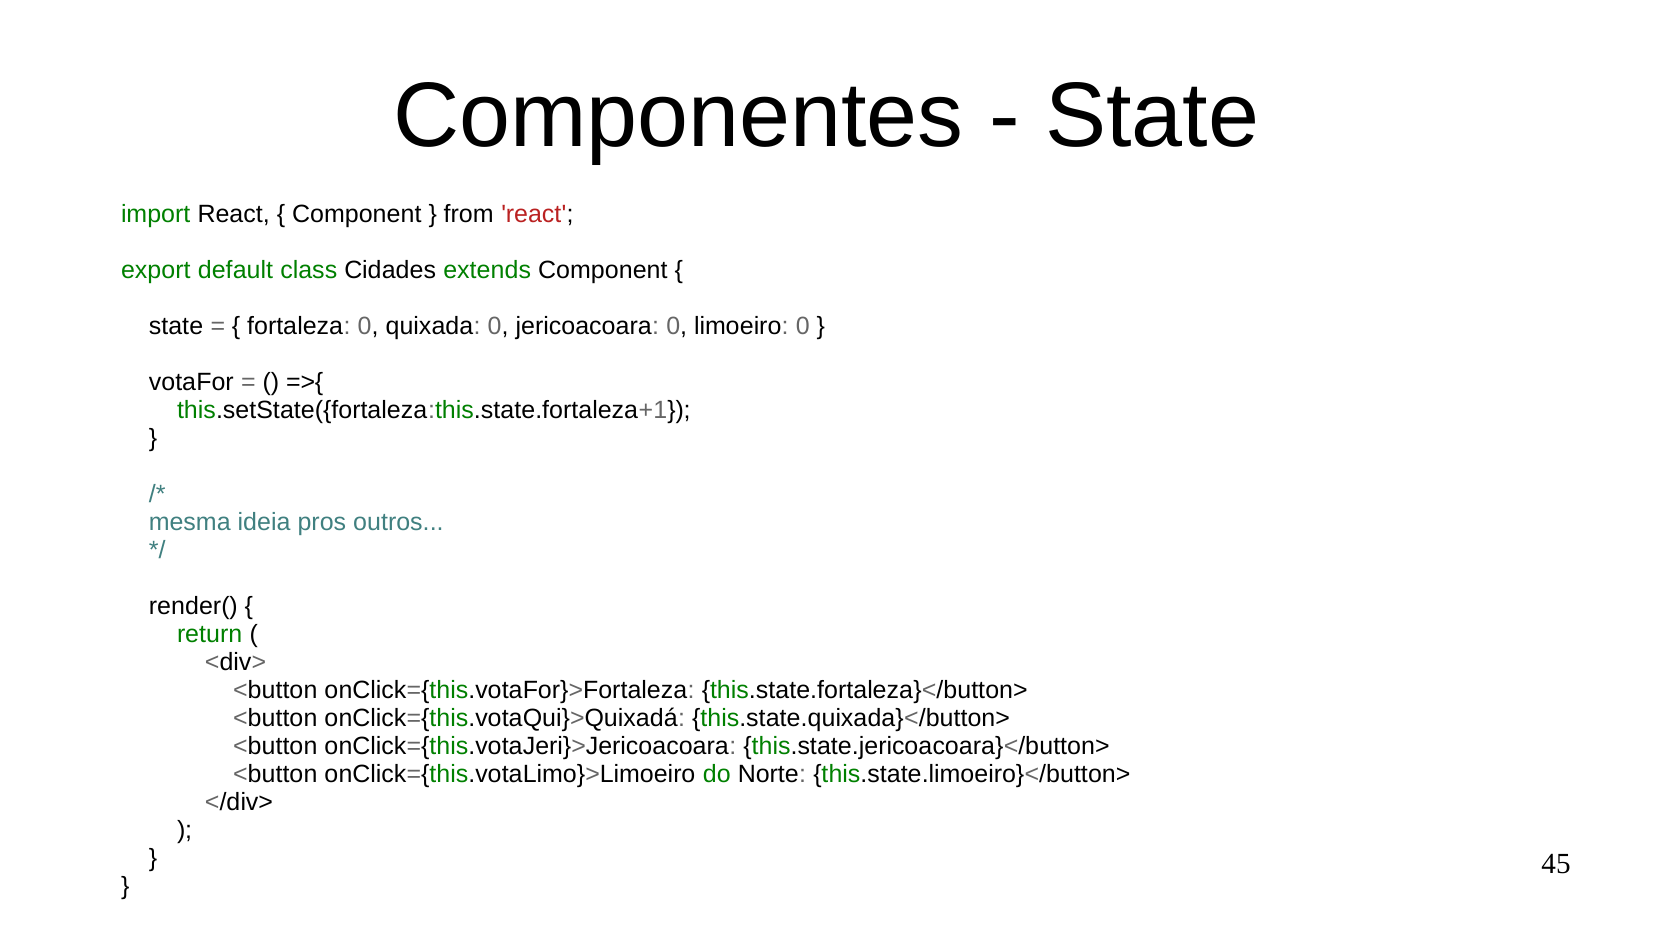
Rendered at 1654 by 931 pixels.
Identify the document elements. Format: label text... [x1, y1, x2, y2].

text_box import React, { Component } from 'react'; export default class Cidades extends Component { state = { fortaleza: 0, quixada: 0, jericoacoara: 0, limoeiro: 0 } votaFor = () =>{ this.setState({fortaleza:this.state.fortaleza+1}); } /* mesma ideia pros outros... */ render() { return ( <div> <button onClick={this.votaFor}>Fortaleza: {this.state.fortaleza}</button> <button onClick={this.votaQui}>Quixadá: {this.state.quixada}</button> <button onClick={this.votaJeri}>Jericoacoara: {this.state.jericoacoara}</button> <button onClick={this.votaLimo}>Limoeiro do Norte: {this.state.limoeiro}</button> </div> ); } } [106, 192, 1501, 907]
title Componentes - State [82, 37, 1571, 193]
